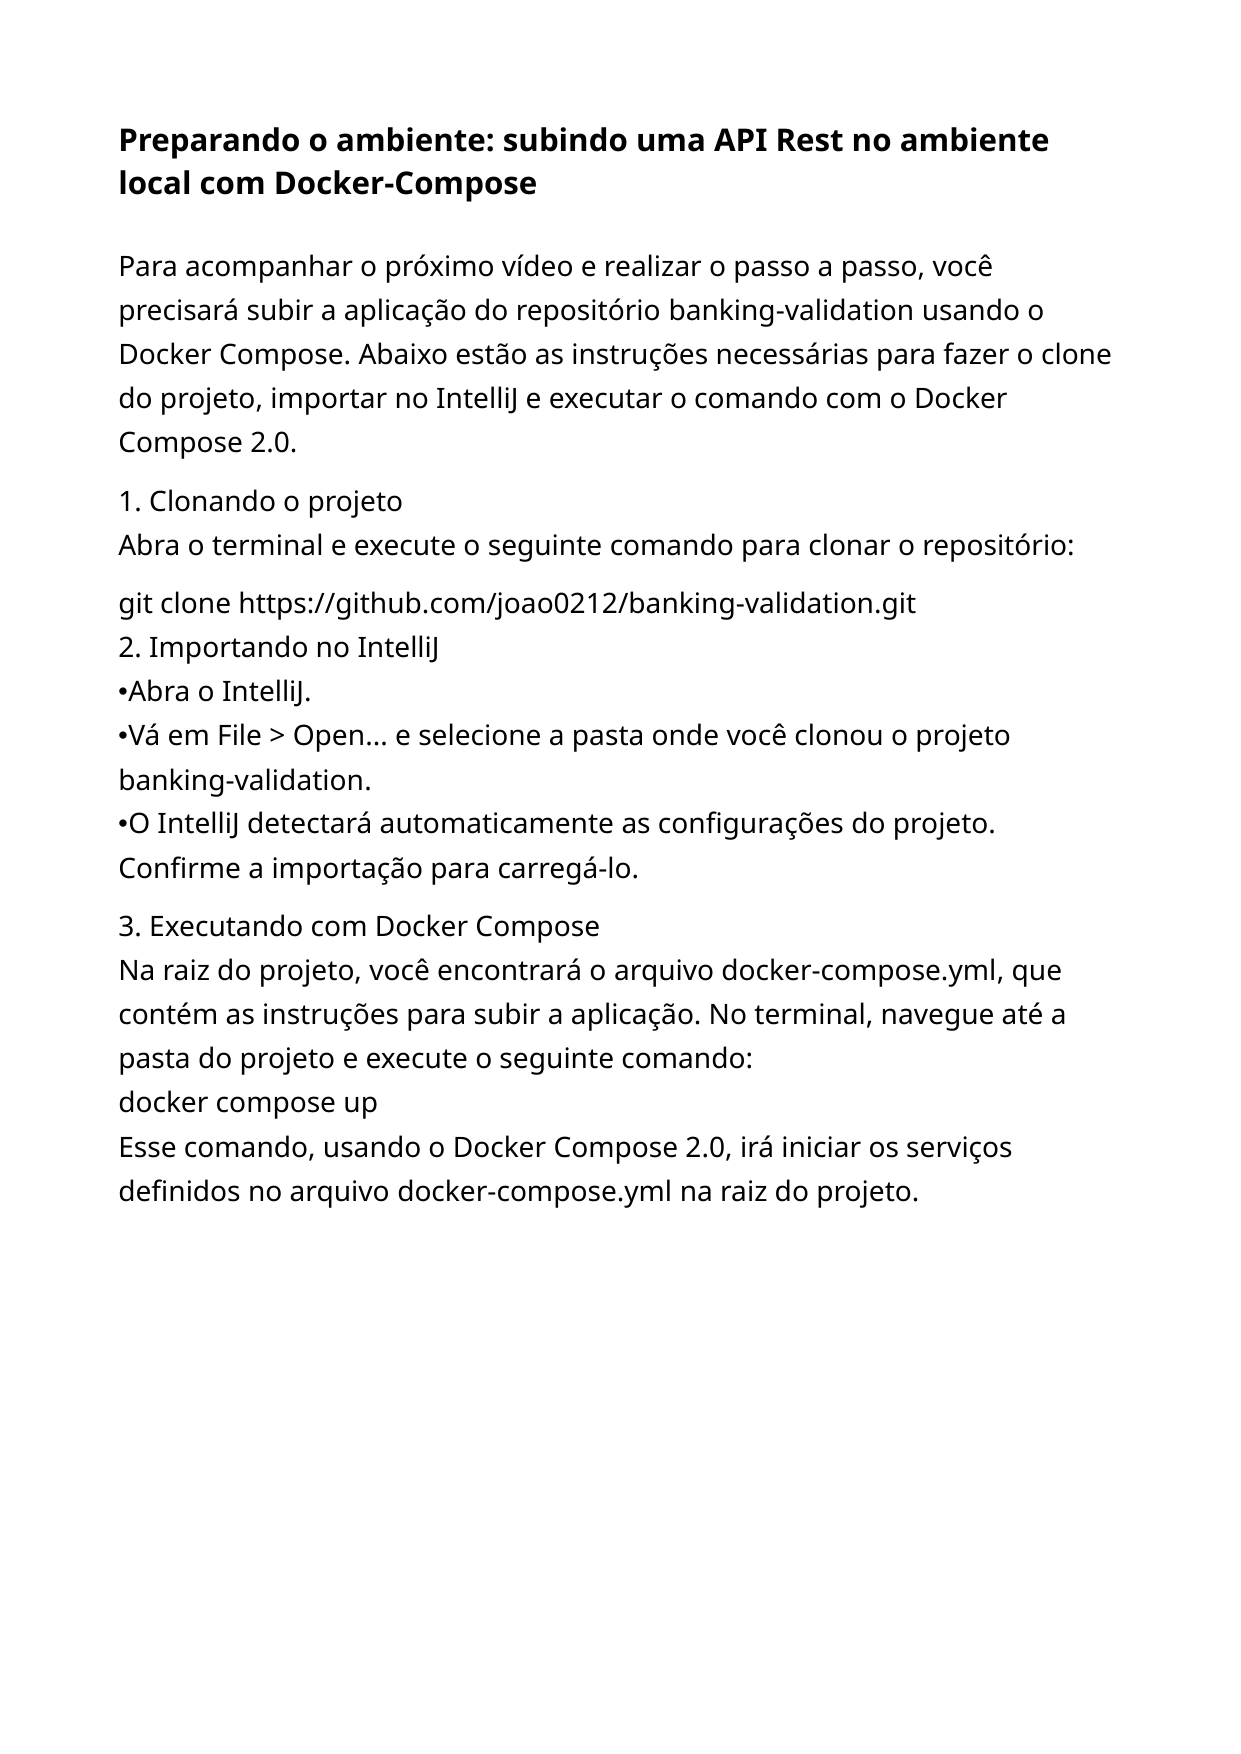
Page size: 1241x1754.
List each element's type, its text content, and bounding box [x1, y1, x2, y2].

text git clone https://github.com/joao0212/banking-validation.git [118, 583, 1122, 622]
text 2. Importando no IntelliJ [118, 628, 1122, 666]
text 1. Clonando o projeto [118, 481, 1122, 519]
list Abra o IntelliJ. [118, 672, 1122, 710]
text docker compose up [118, 1083, 1122, 1121]
text Na raiz do projeto, você encontrará o arquivo docker-compose.yml, que contém as instruções para subir a aplicação. No terminal, navegue até a pasta do projeto e execute o seguinte comando: [118, 951, 1122, 1077]
text Abra o terminal e execute o seguinte comando para clonar o repositório: [118, 525, 1122, 563]
text Para acompanhar o próximo vídeo e realizar o passo a passo, você precisará subir a aplicação do repositório banking-validation usando o Docker Compose. Abaixo estão as instruções necessárias para fazer o clone do projeto, importar no IntelliJ e executar o comando com o Docker Compose 2.0. [118, 246, 1122, 461]
list O IntelliJ detectará automaticamente as configurações do projeto. Confirme a importação para carregá-lo. [118, 804, 1122, 886]
text 3. Executando com Docker Compose [118, 907, 1122, 945]
text Preparando o ambiente: subindo uma API Rest no ambiente local com Docker-Compose [118, 118, 1122, 203]
text Esse comando, usando o Docker Compose 2.0, irá iniciar os serviços definidos no arquivo docker-compose.yml na raiz do projeto. [118, 1127, 1122, 1209]
list Vá em File > Open... e selecione a pasta onde você clonou o projeto banking-validation. [118, 716, 1122, 798]
